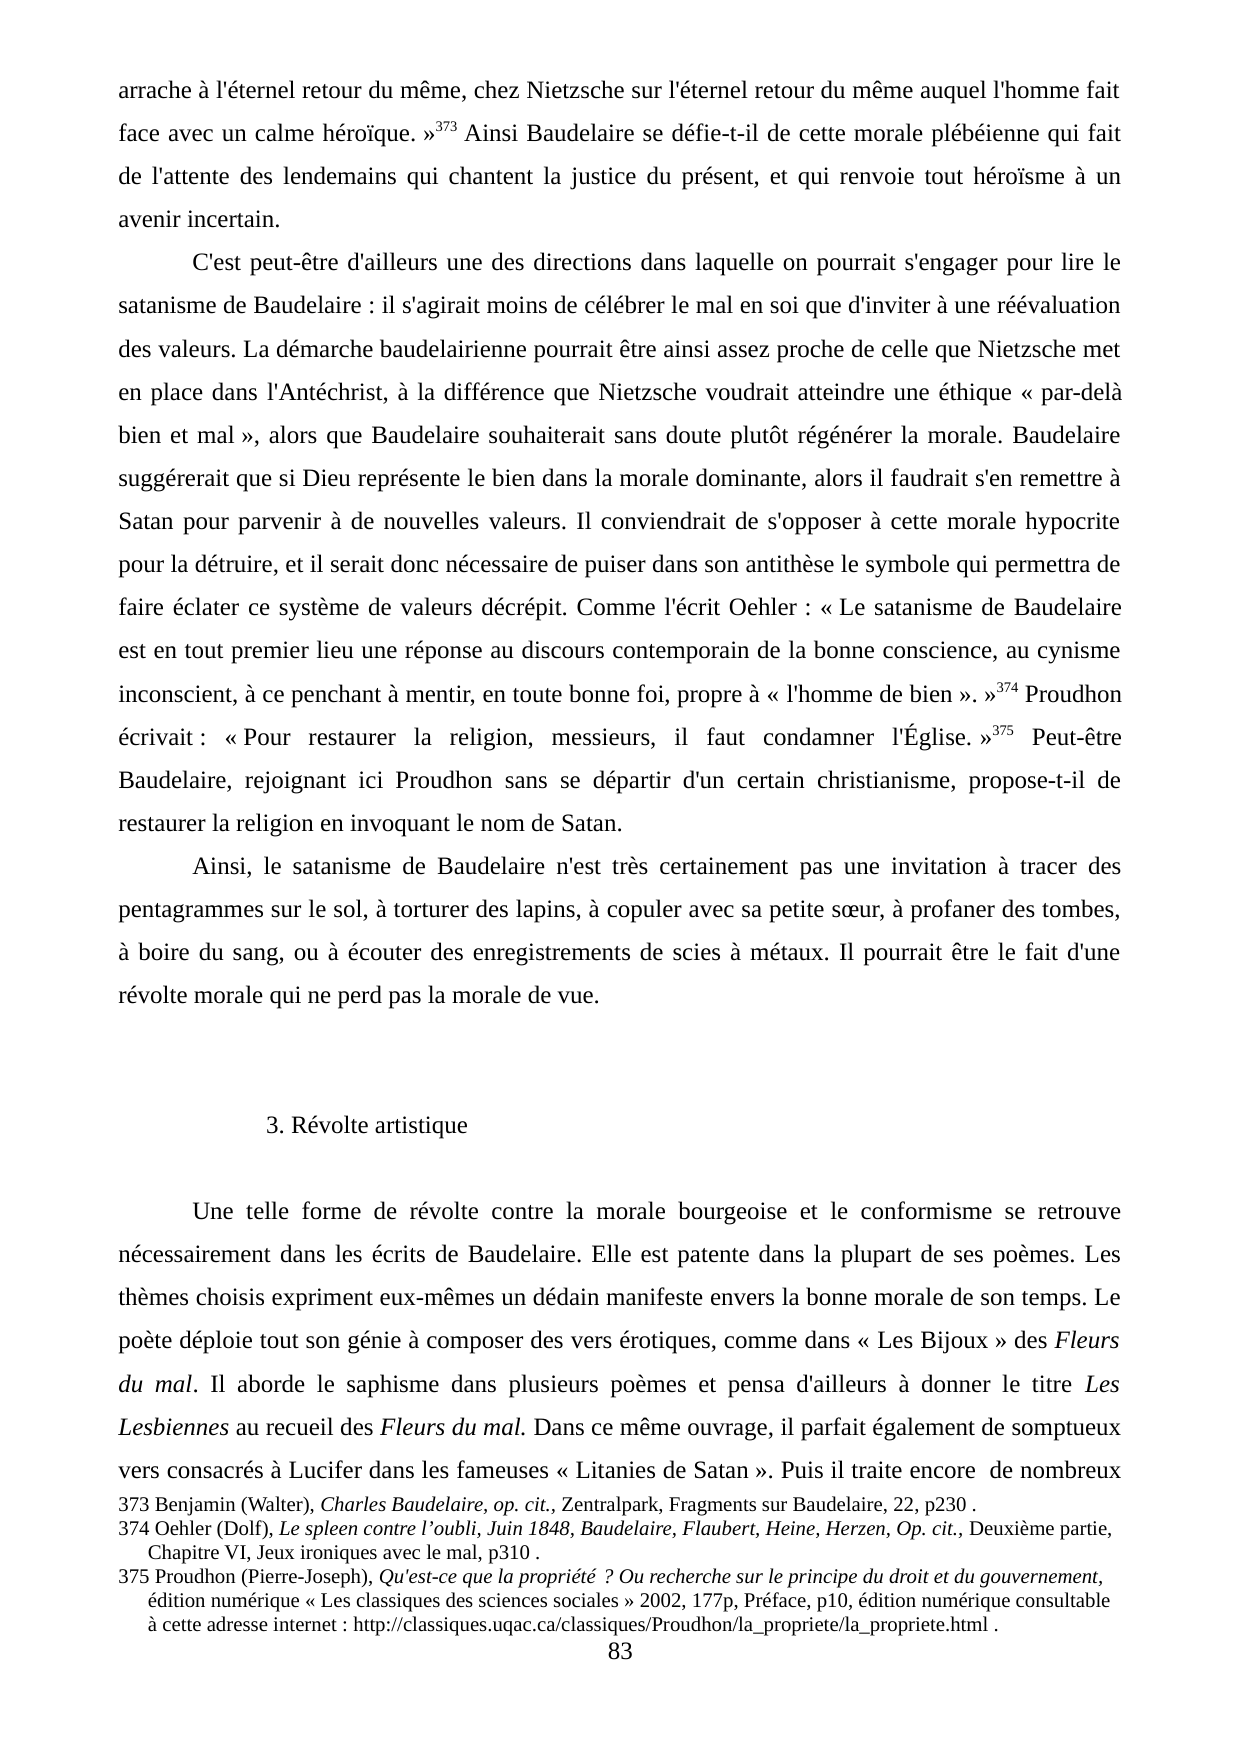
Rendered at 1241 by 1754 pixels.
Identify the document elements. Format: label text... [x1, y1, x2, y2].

text Une telle forme de révolte contre la morale bourgeoise et le conformisme se retrouve nécessairement dans les écrits de Baudelaire. Elle est patente dans la plupart de ses poèmes. Les thèmes choisis expriment eux-mêmes un dédain manifeste envers la bonne morale de son temps. Le poète déploie tout son génie à composer des vers érotiques, comme dans « Les Bijoux » des Fleurs du mal. Il aborde le saphisme dans plusieurs poèmes et pensa d'ailleurs à donner le titre Les Lesbiennes au recueil des Fleurs du mal. Dans ce même ouvrage, il parfait également de somptueux vers consacrés à Lucifer dans les fameuses « Litanies de Satan ». Puis il traite encore de nombreux [118, 1196, 1122, 1484]
text Ainsi, le satanisme de Baudelaire n'est très certainement pas une invitation à tracer des pentagrammes sur le sol, à torturer des lapins, à copuler avec sa petite sœur, à profaner des tombes, à boire du sang, ou à écouter des enregistrements de scies à métaux. Il pourrait être le fait d'une révolte morale qui ne perd pas la morale de vue. [118, 851, 1122, 1009]
text Benjamin (Walter), Charles Baudelaire, op. cit., Zentralpark, Fragments sur Baudelaire, 22, p230 . [118, 1491, 1122, 1516]
text 3. Révolte artistique [118, 1110, 1122, 1139]
text arrache à l'éternel retour du même, chez Nietzsche sur l'éternel retour du même auquel l'homme fait face avec un calme héroïque. » Ainsi Baudelaire se défie-t-il de cette morale plébéienne qui fait de l'attente des lendemains qui chantent la justice du présent, et qui renvoie tout héroïsme à un avenir incertain. [118, 75, 1122, 233]
text Oehler (Dolf), Le spleen contre l’oubli, Juin 1848, Baudelaire, Flaubert, Heine, Herzen, Op. cit., Deuxième partie, Chapitre VI, Jeux ironiques avec le mal, p310 . [118, 1516, 1122, 1564]
text Proudhon (Pierre-Joseph), Qu'est-ce que la propriété ? Ou recherche sur le principe du droit et du gouvernement, édition numérique « Les classiques des sciences sociales » 2002, 177p, Préface, p10, édition numérique consultable à cette adresse internet : http://classiques.uqac.ca/classiques/Proudhon/la_propriete/la_propriete.html . [118, 1564, 1122, 1636]
text C'est peut-être d'ailleurs une des directions dans laquelle on pourrait s'engager pour lire le satanisme de Baudelaire : il s'agirait moins de célébrer le mal en soi que d'inviter à une réévaluation des valeurs. La démarche baudelairienne pourrait être ainsi assez proche de celle que Nietzsche met en place dans l'Antéchrist, à la différence que Nietzsche voudrait atteindre une éthique « par-delà bien et mal », alors que Baudelaire souhaiterait sans doute plutôt régénérer la morale. Baudelaire suggérerait que si Dieu représente le bien dans la morale dominante, alors il faudrait s'en remettre à Satan pour parvenir à de nouvelles valeurs. Il conviendrait de s'opposer à cette morale hypocrite pour la détruire, et il serait donc nécessaire de puiser dans son antithèse le symbole qui permettra de faire éclater ce système de valeurs décrépit. Comme l'écrit Oehler : « Le satanisme de Baudelaire est en tout premier lieu une réponse au discours contemporain de la bonne conscience, au cynisme inconscient, à ce penchant à mentir, en toute bonne foi, propre à « l'homme de bien ». » Proudhon écrivait : « Pour restaurer la religion, messieurs, il faut condamner l'Église. » Peut-être Baudelaire, rejoignant ici Proudhon sans se départir d'un certain christianisme, propose-t-il de restaurer la religion en invoquant le nom de Satan. [118, 247, 1122, 837]
